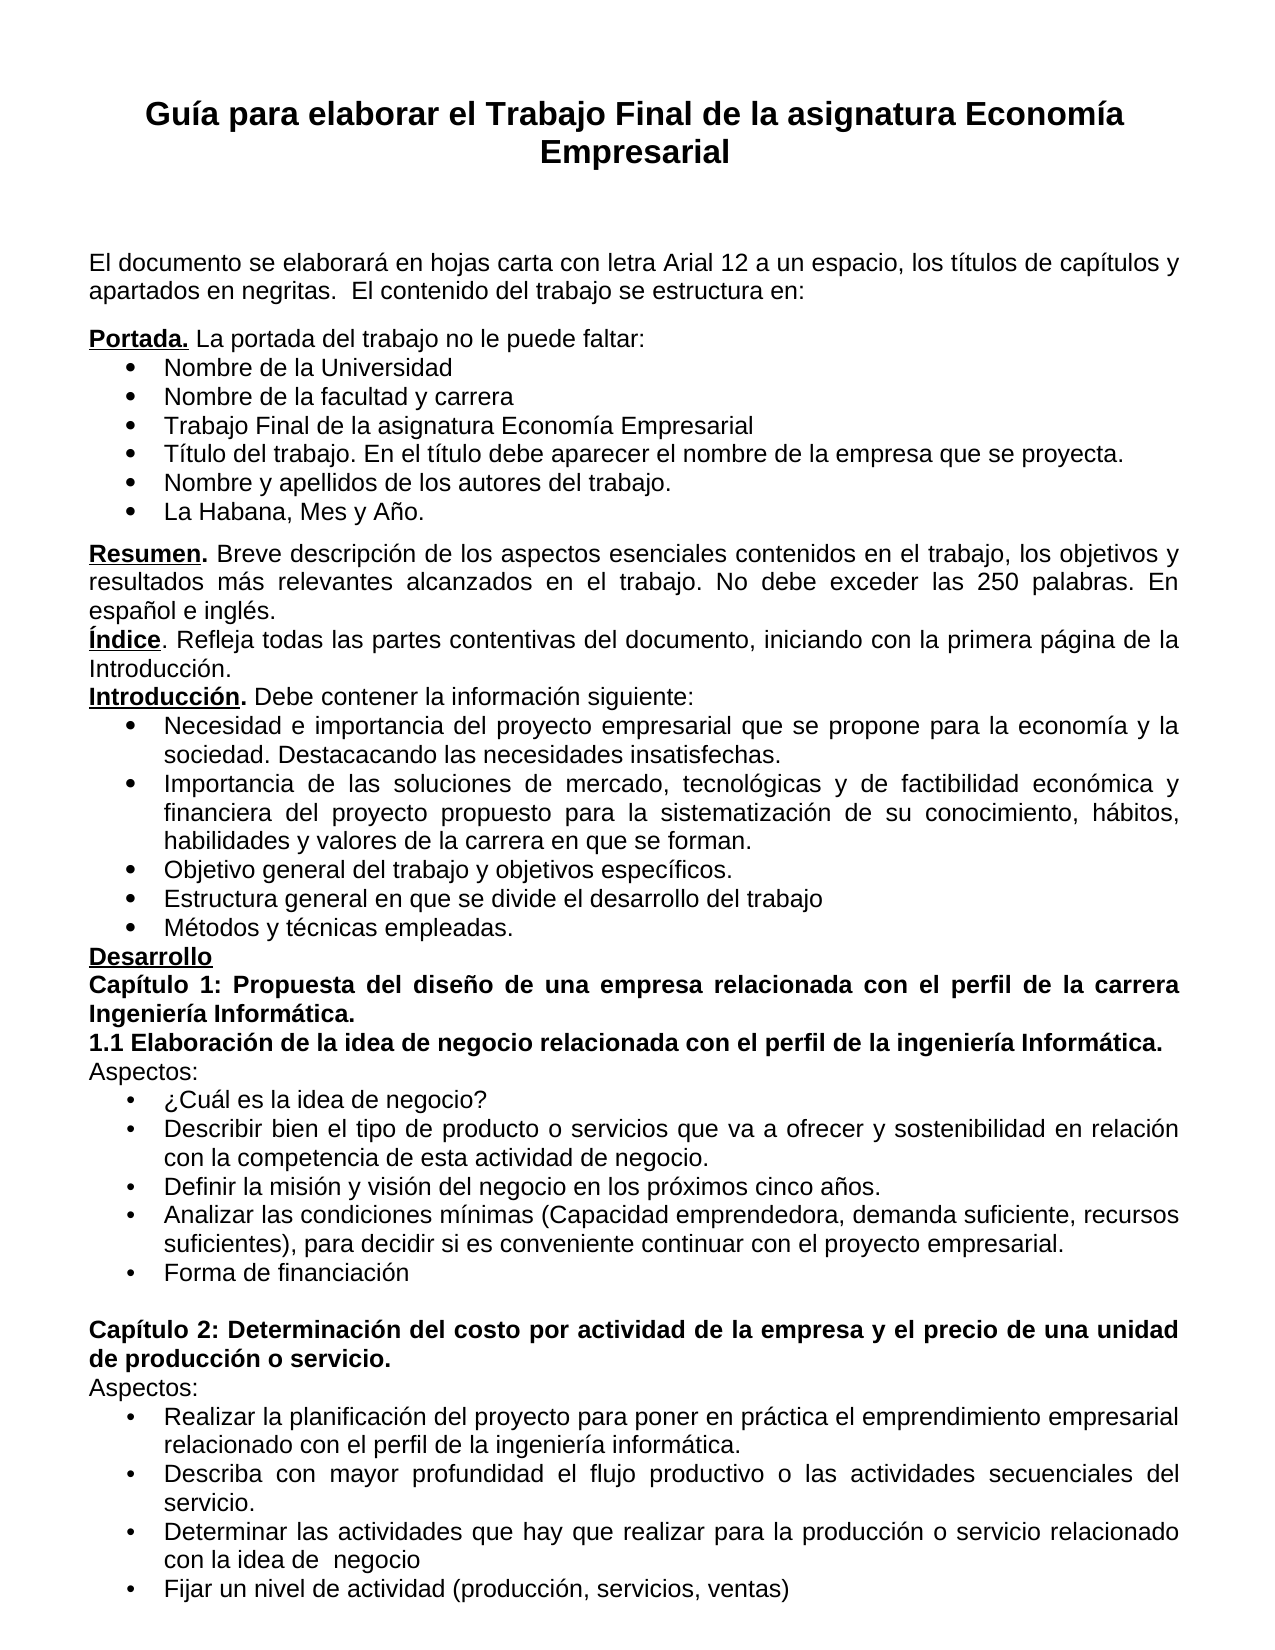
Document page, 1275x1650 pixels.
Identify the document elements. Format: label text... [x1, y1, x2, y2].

text Introducción. Debe contener la información siguiente: [89, 682, 1181, 711]
list Realizar la planificación del proyecto para poner en práctica el emprendimiento empresarial relacionado con el perfil de la ingeniería informática. [126, 1402, 1181, 1459]
list Analizar las condiciones mínimas (Capacidad emprendedora, demanda suficiente, recursos suficientes), para decidir si es conveniente continuar con el proyecto empresarial. [126, 1200, 1181, 1258]
list Trabajo Final de la asignatura Economía Empresarial [126, 411, 1181, 439]
text 1.1 Elaboración de la idea de negocio relacionada con el perfil de la ingeniería Informática. [89, 1028, 1181, 1057]
list Describir bien el tipo de producto o servicios que va a ofrecer y sostenibilidad en relación con la competencia de esta actividad de negocio. [126, 1114, 1181, 1172]
list Estructura general en que se divide el desarrollo del trabajo [126, 884, 1181, 913]
text Aspectos: [89, 1057, 1181, 1085]
text El documento se elaborará en hojas carta con letra Arial 12 a un espacio, los títulos de capítulos y apartados en negritas. El contenido del trabajo se estructura en: [89, 247, 1181, 305]
list Determinar las actividades que hay que realizar para la producción o servicio relacionado con la idea de negocio [126, 1517, 1181, 1574]
text Portada. La portada del trabajo no le puede faltar: [89, 324, 1181, 353]
list ¿Cuál es la idea de negocio? [126, 1085, 1181, 1114]
list Describa con mayor profundidad el flujo productivo o las actividades secuenciales del servicio. [126, 1459, 1181, 1517]
text Capítulo 2: Determinación del costo por actividad de la empresa y el precio de una unidad de producción o servicio. [89, 1315, 1181, 1373]
list Nombre de la Universidad [126, 353, 1181, 382]
list Fijar un nivel de actividad (producción, servicios, ventas) [126, 1574, 1181, 1603]
list Necesidad e importancia del proyecto empresarial que se propone para la economía y la sociedad. Destacacando las necesidades insatisfechas. [126, 711, 1181, 769]
list Forma de financiación [126, 1258, 1181, 1287]
text Resumen. Breve descripción de los aspectos esenciales contenidos en el trabajo, los objetivos y resultados más relevantes alcanzados en el trabajo. No debe exceder las 250 palabras. En español e inglés. [89, 538, 1181, 625]
list Nombre de la facultad y carrera [126, 382, 1181, 411]
list Título del trabajo. En el título debe aparecer el nombre de la empresa que se proyecta. [126, 439, 1181, 468]
list Métodos y técnicas empleadas. [126, 913, 1181, 942]
list Definir la misión y visión del negocio en los próximos cinco años. [126, 1172, 1181, 1200]
text Índice. Refleja todas las partes contentivas del documento, iniciando con la primera página de la Introducción. [89, 625, 1181, 682]
text Aspectos: [89, 1373, 1181, 1402]
text Guía para elaborar el Trabajo Final de la asignatura Economía Empresarial [89, 94, 1181, 171]
text Desarrollo [89, 942, 1181, 970]
text Capítulo 1: Propuesta del diseño de una empresa relacionada con el perfil de la carrera Ingeniería Informática. [89, 970, 1181, 1028]
list Objetivo general del trabajo y objetivos específicos. [126, 855, 1181, 884]
list La Habana, Mes y Año. [126, 497, 1181, 526]
list Nombre y apellidos de los autores del trabajo. [126, 468, 1181, 497]
list Importancia de las soluciones de mercado, tecnológicas y de factibilidad económica y financiera del proyecto propuesto para la sistematización de su conocimiento, hábitos, habilidades y valores de la carrera en que se forman. [126, 769, 1181, 855]
